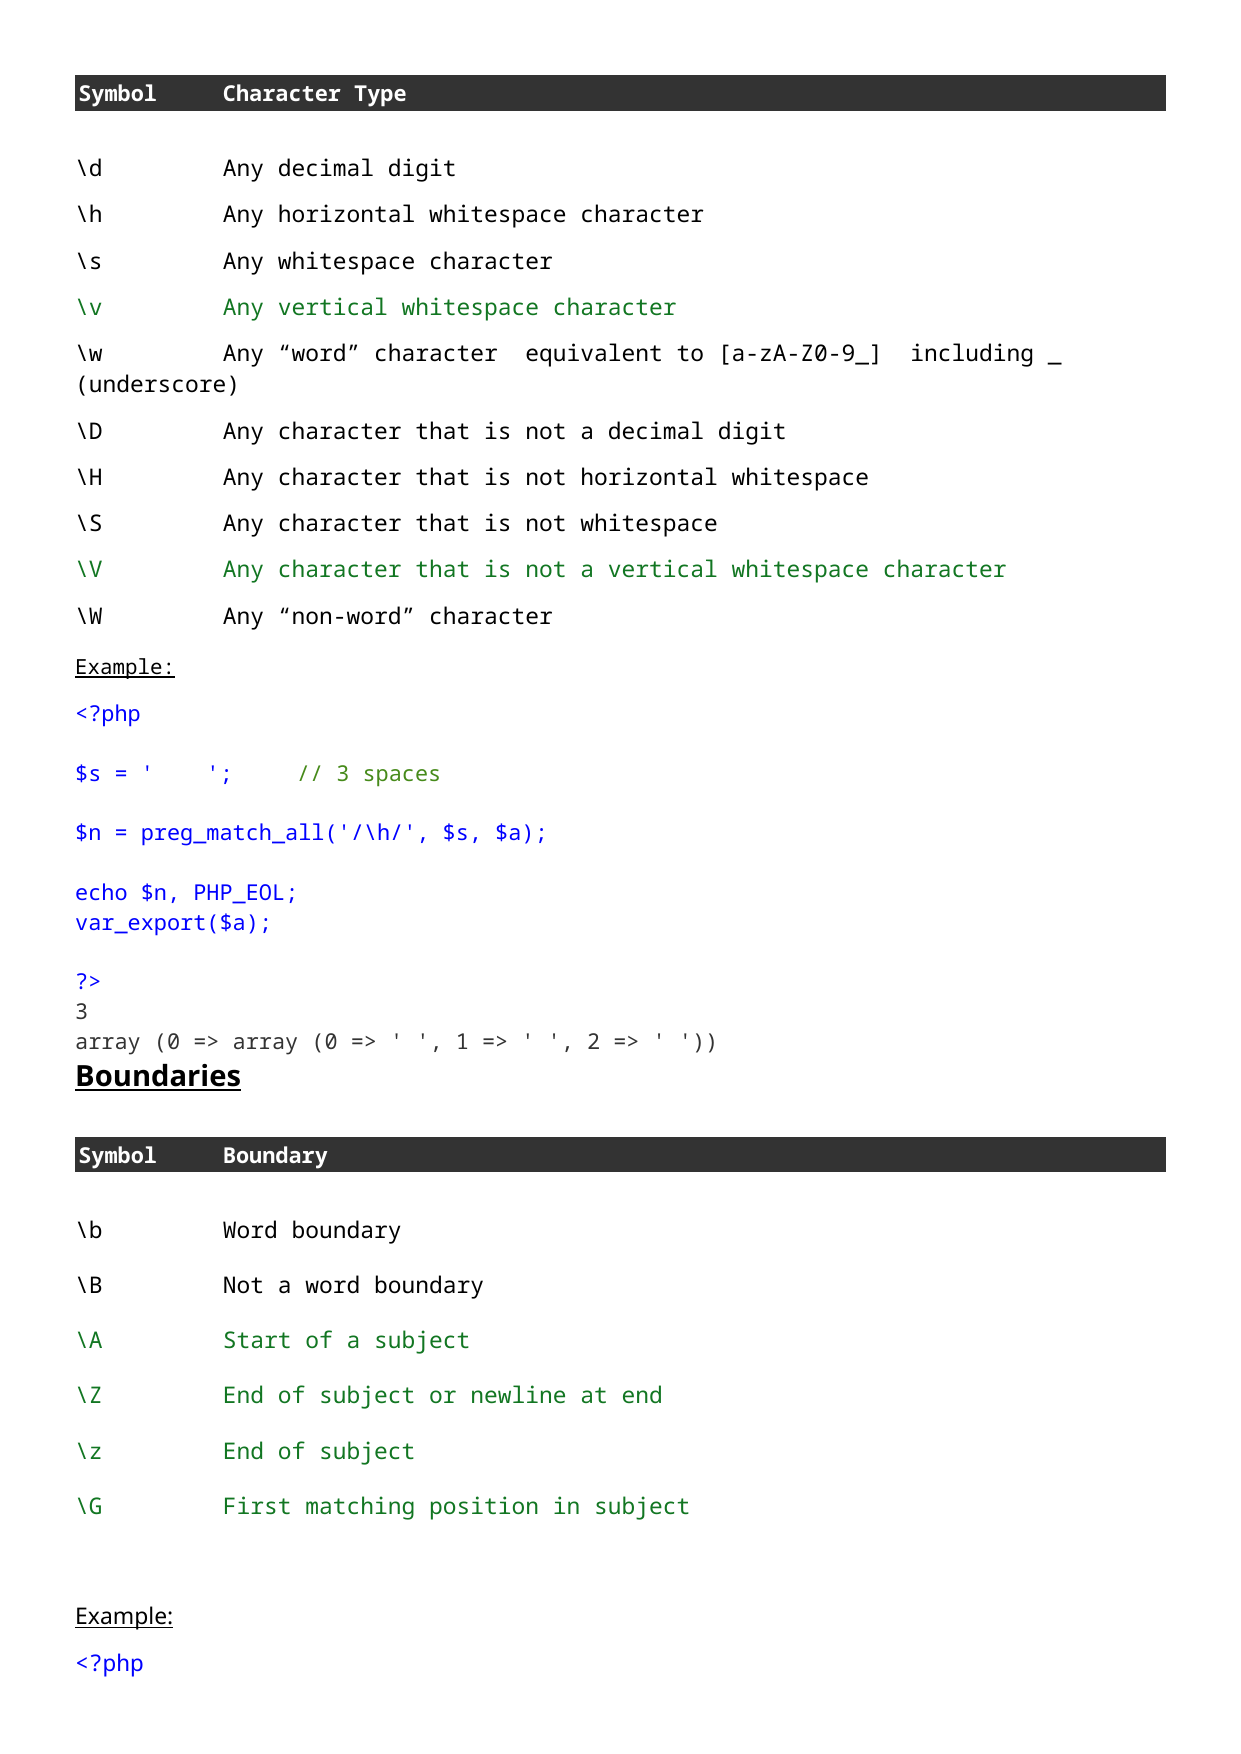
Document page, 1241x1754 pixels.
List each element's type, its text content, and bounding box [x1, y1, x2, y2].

text \Z End of subject or newline at end [75, 1379, 1166, 1411]
text ?> [75, 966, 1166, 996]
text \h Any horizontal whitespace character [75, 198, 1166, 230]
text \S Any character that is not whitespace [75, 507, 1166, 538]
text Symbol Boundary [75, 1137, 1166, 1172]
text var_export($a); [75, 907, 1166, 936]
text $n = preg_match_all('/\h/', $s, $a); [75, 817, 1166, 847]
text \G First matching position in subject [75, 1490, 1166, 1521]
text 3 [75, 996, 1166, 1026]
text <?php [75, 698, 1166, 728]
text echo $n, PHP_EOL; [75, 877, 1166, 907]
text Boundaries [75, 1056, 1166, 1095]
text Example: [75, 652, 1166, 680]
text \s Any whitespace character [75, 245, 1166, 276]
text \v Any vertical whitespace character [75, 291, 1166, 322]
text \A Start of a subject [75, 1324, 1166, 1356]
text <?php [75, 1647, 1166, 1678]
text \z End of subject [75, 1435, 1166, 1466]
text \D Any character that is not a decimal digit [75, 415, 1166, 446]
text \B Not a word boundary [75, 1269, 1166, 1300]
text \H Any character that is not horizontal whitespace [75, 461, 1166, 492]
text $s = ' '; // 3 spaces [75, 758, 1166, 787]
text \w Any “word” character equivalent to [a-zA-Z0-9_] including _ (underscore) [75, 337, 1166, 400]
text \d Any decimal digit [75, 152, 1166, 183]
text \W Any “non-word” character [75, 600, 1166, 631]
text \b Word boundary [75, 1214, 1166, 1245]
text Example: [75, 1600, 1166, 1632]
text array (0 => array (0 => ' ', 1 => ' ', 2 => ' ')) [75, 1026, 1166, 1056]
text Symbol Character Type [75, 75, 1166, 111]
text \V Any character that is not a vertical whitespace character [75, 553, 1166, 585]
